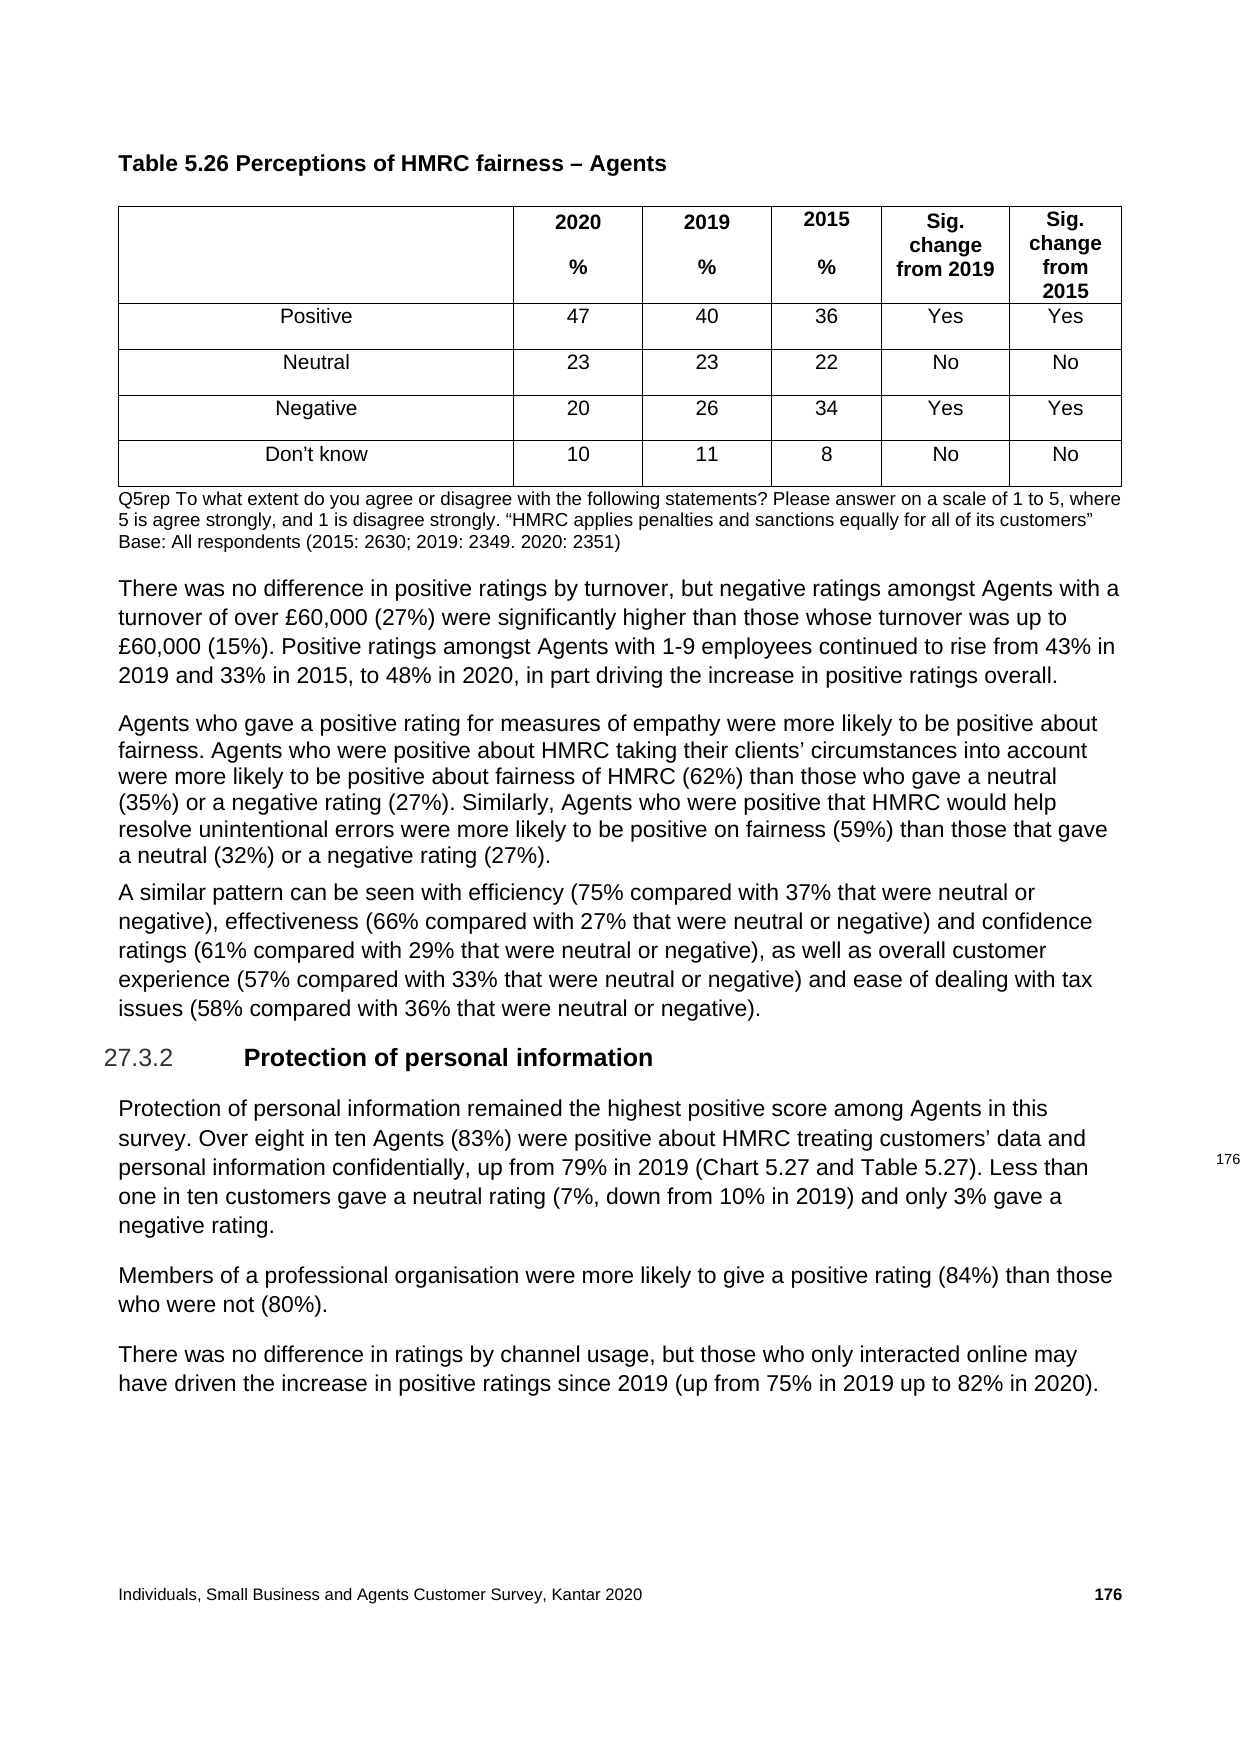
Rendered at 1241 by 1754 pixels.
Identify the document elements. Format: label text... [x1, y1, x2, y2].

text Members of a professional organisation were more likely to give a positive rating (84%) than those who were not (80%). [118, 1260, 1122, 1318]
table_header 2015 % [772, 207, 881, 303]
table_cell 40 [643, 304, 771, 349]
table_cell No [882, 441, 1009, 486]
text Protection of personal information remained the highest positive score among Agents in this survey. Over eight in ten Agents (83%) were positive about HMRC treating customers’ data and personal information confidentially, up from 79% in 2019 (Chart 5.27 and Table 5.27). Less than one in ten customers gave a neutral rating (7%, down from 10% in 2019) and only 3% gave a negative rating. [118, 1093, 1122, 1239]
table_cell 34 [772, 396, 881, 440]
table_cell Neutral [119, 350, 513, 394]
table_cell 47 [514, 304, 642, 349]
list Q5rep To what extent do you agree or disagree with the following statements? Please answer on a scale of 1 to 5, where 5 is agree strongly, and 1 is disagree strongly. “HMRC applies penalties and sanctions equally for all of its customers” Base: All respondents (2015: 2630; 2019: 2349. 2020: 2351) [118, 487, 1122, 552]
table_header 2019 % [643, 207, 771, 303]
table_cell 20 [514, 396, 642, 440]
table_cell 23 [514, 350, 642, 394]
table_cell 11 [643, 441, 771, 486]
table_cell 10 [514, 441, 642, 486]
table_cell No [1010, 350, 1121, 394]
table_cell Negative [119, 396, 513, 440]
table_cell Positive [119, 304, 513, 349]
table_header [119, 207, 513, 303]
text There was no difference in positive ratings by turnover, but negative ratings amongst Agents with a turnover of over £60,000 (27%) were significantly higher than those whose turnover was up to £60,000 (15%). Positive ratings amongst Agents with 1-9 employees continued to rise from 43% in 2019 and 33% in 2015, to 48% in 2020, in part driving the increase in positive ratings overall. [118, 573, 1122, 689]
table_header 2020 % [514, 207, 642, 303]
text A similar pattern can be seen with efficiency (75% compared with 37% that were neutral or negative), effectiveness (66% compared with 27% that were neutral or negative) and confidence ratings (61% compared with 29% that were neutral or negative), as well as overall customer experience (57% compared with 33% that were neutral or negative) and ease of dealing with tax issues (58% compared with 36% that were neutral or negative). [118, 877, 1122, 1023]
table_cell 36 [772, 304, 881, 349]
text Table 5.26 Perceptions of HMRC fairness – Agents [118, 148, 1122, 177]
table_header Sig. change from 2015 [1010, 207, 1121, 303]
table_cell Yes [1010, 396, 1121, 440]
table_header Sig. change from 2019 [882, 207, 1009, 303]
table_cell Don’t know [119, 441, 513, 486]
table_cell Yes [882, 396, 1009, 440]
subtitle Protection of personal information [103, 1043, 1122, 1073]
table_cell Yes [882, 304, 1009, 349]
text Agents who gave a positive rating for measures of empathy were more likely to be positive about fairness. Agents who were positive about HMRC taking their clients’ circumstances into account were more likely to be positive about fairness of HMRC (62%) than those who gave a neutral (35%) or a negative rating (27%). Similarly, Agents who were positive that HMRC would help resolve unintentional errors were more likely to be positive on fairness (59%) than those that gave a neutral (32%) or a negative rating (27%). [118, 710, 1122, 868]
text There was no difference in ratings by channel usage, but those who only interacted online may have driven the increase in positive ratings since 2019 (up from 75% in 2019 up to 82% in 2020). [118, 1339, 1122, 1398]
table_cell Yes [1010, 304, 1121, 349]
table_cell 22 [772, 350, 881, 394]
table_cell No [882, 350, 1009, 394]
table_cell 23 [643, 350, 771, 394]
table_cell 8 [772, 441, 881, 486]
table_cell No [1010, 441, 1121, 486]
table_cell 26 [643, 396, 771, 440]
